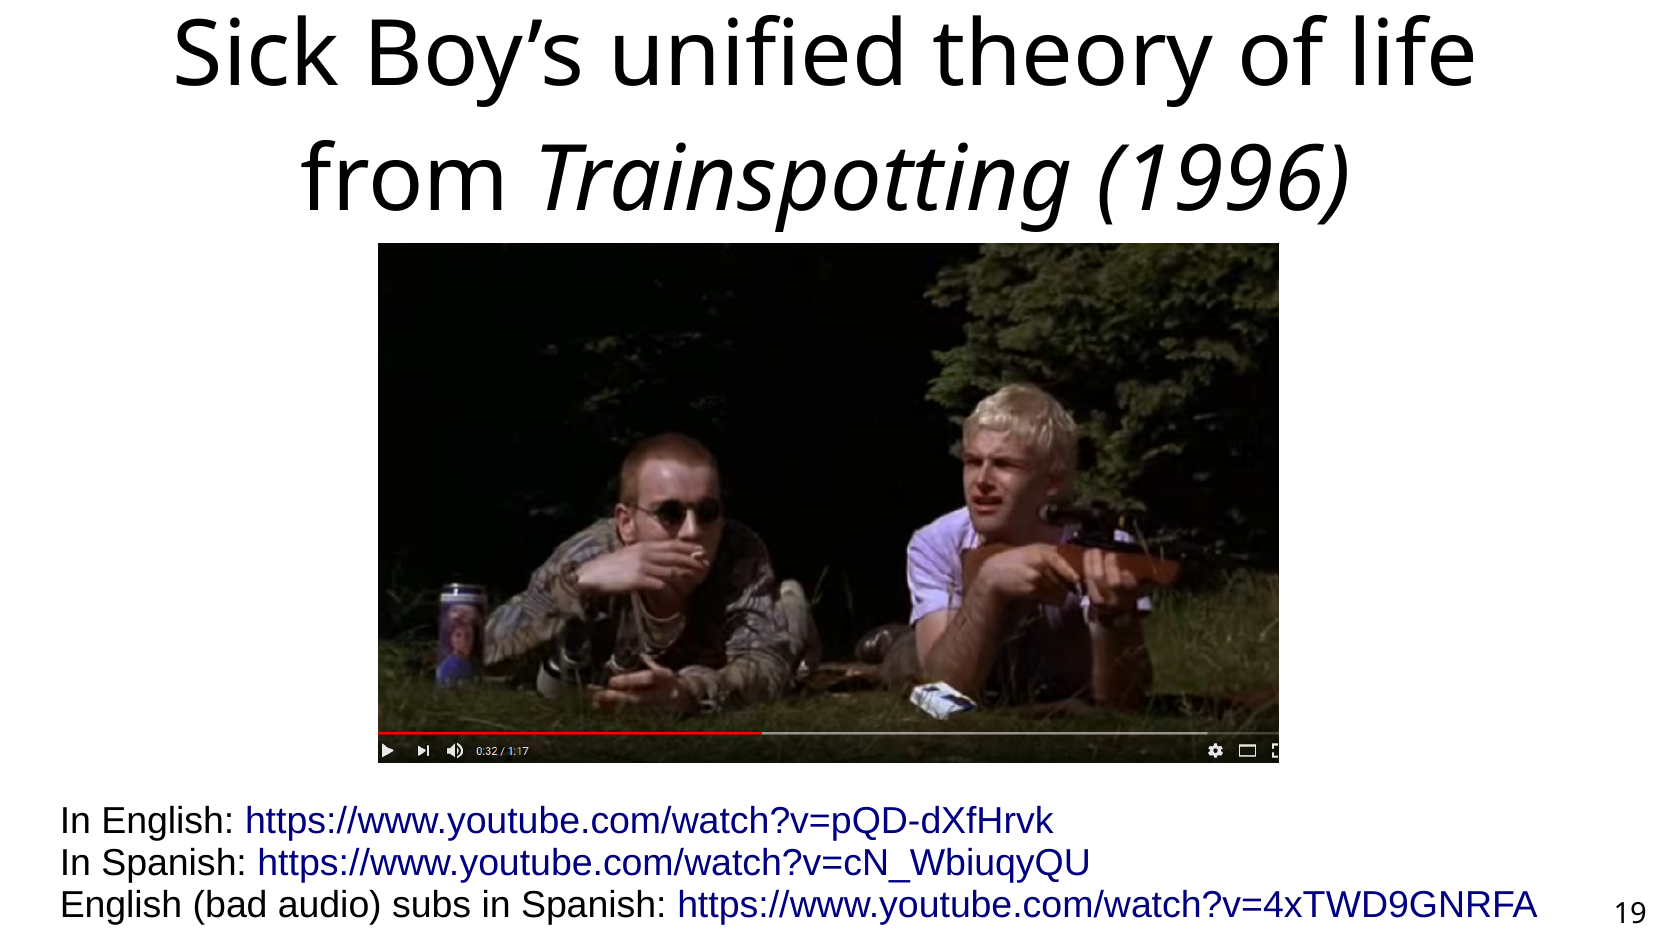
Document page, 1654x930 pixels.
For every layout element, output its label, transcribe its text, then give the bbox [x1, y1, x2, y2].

text_box In English: https://www.youtube.com/watch?v=pQD-dXfHrvk In Spanish: https://www.youtube.com/watch?v=cN_WbiuqyQU English (bad audio) subs in Spanish: https://www.youtube.com/watch?v=4xTWD9GNRFA [45, 792, 1636, 930]
title Sick Boy’s unified theory of life from Trainspotting (1996) [82, 9, 1571, 216]
picture [378, 243, 1279, 763]
